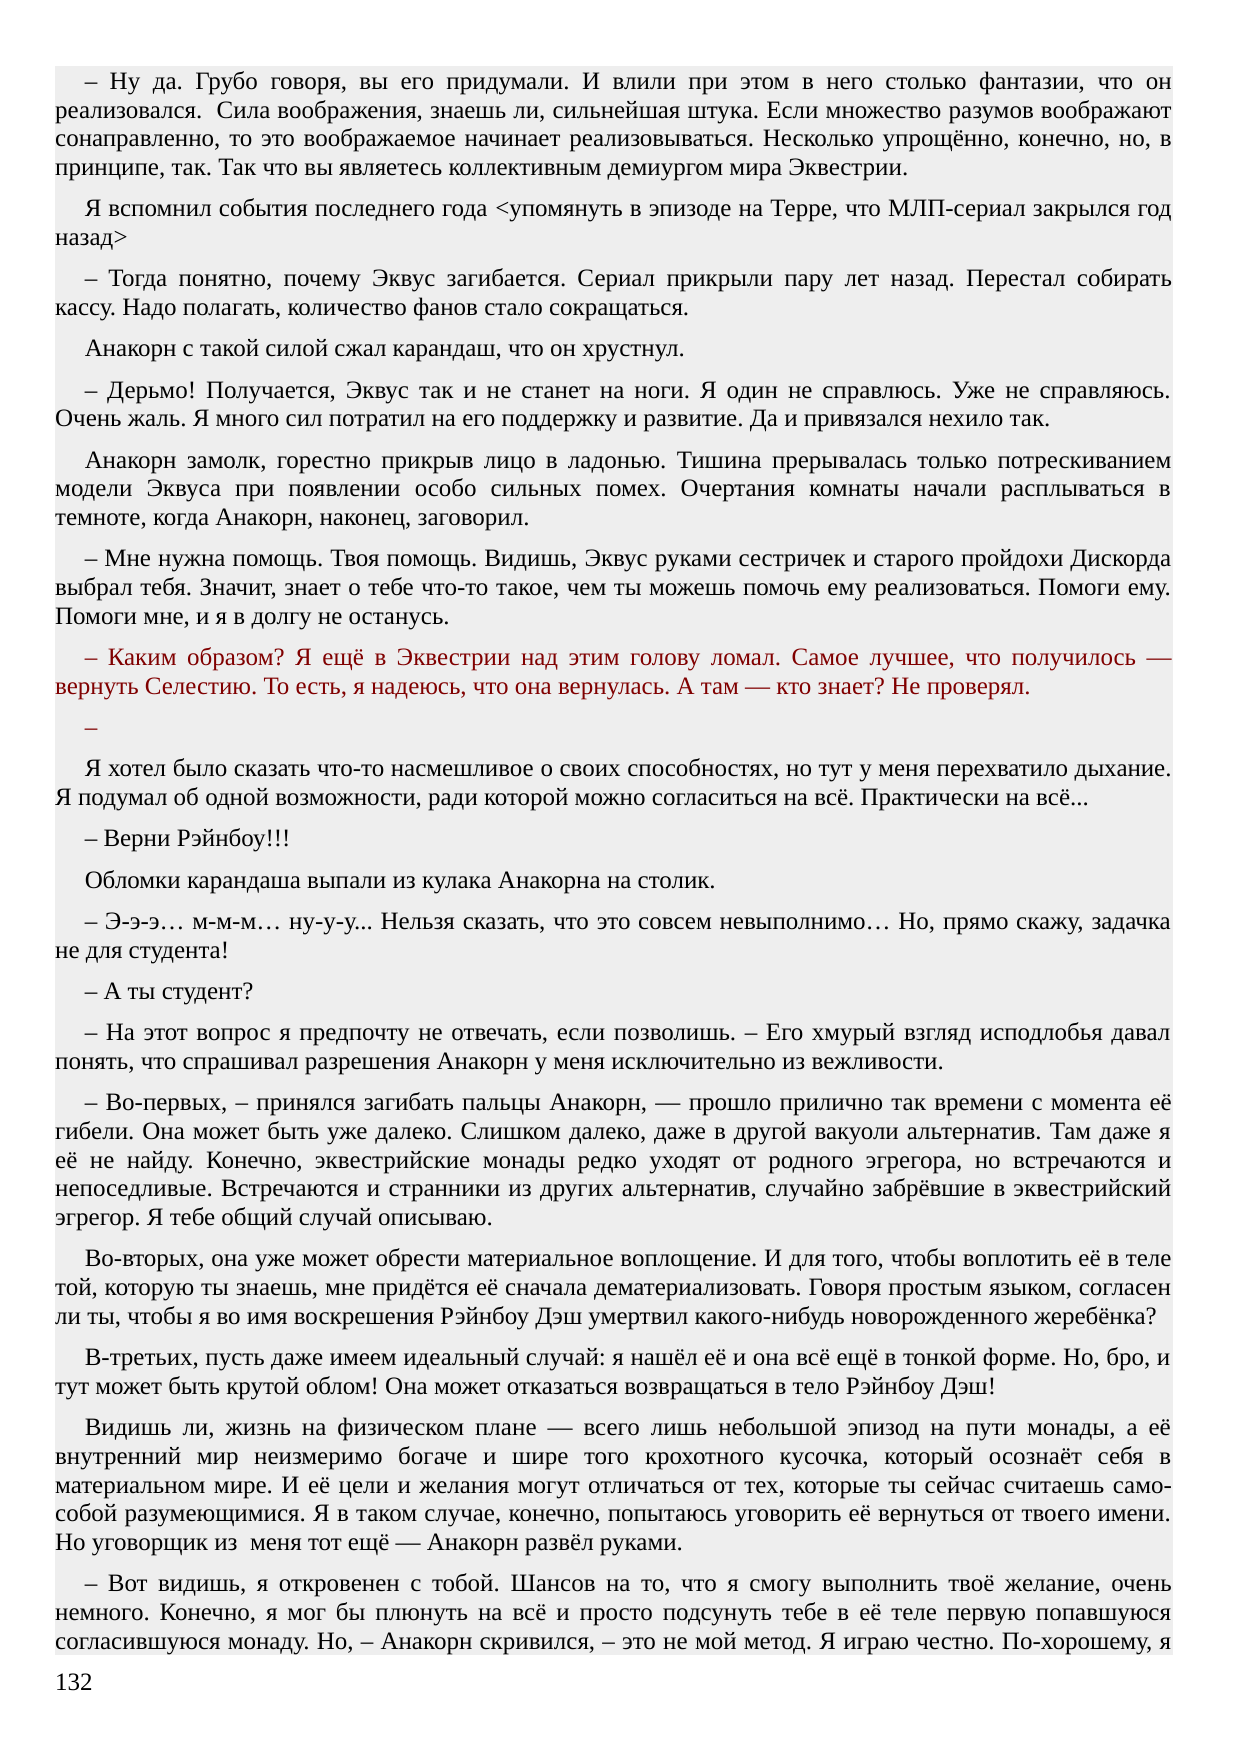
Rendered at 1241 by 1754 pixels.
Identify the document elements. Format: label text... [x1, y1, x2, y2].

text – [55, 712, 1173, 741]
text Во-вторых, она уже может обрести материальное воплощение. И для того, чтобы воплотить её в теле той, которую ты знаешь, мне придётся её сначала дематериализовать. Говоря простым языком, согласен ли ты, чтобы я во имя воскрешения Рэйнбоу Дэш умертвил какого-нибудь новорожденного жеребёнка? [55, 1243, 1173, 1330]
text – А ты студент? [55, 976, 1173, 1005]
text Я хотел было сказать что-то насмешливое о своих способностях, но тут у меня перехватило дыхание. Я подумал об одной возможности, ради которой можно согласиться на всё. Практически на всё... [55, 753, 1173, 811]
text – Тогда понятно, почему Эквус загибается. Сериал прикрыли пару лет назад. Перестал собирать кассу. Надо полагать, количество фанов стало сокращаться. [55, 263, 1173, 321]
text В-третьих, пусть даже имеем идеальный случай: я нашёл её и она всё ещё в тонкой форме. Но, бро, и тут может быть крутой облом! Она может отказаться возвращаться в тело Рэйнбоу Дэш! [55, 1342, 1173, 1400]
text – Мне нужна помощь. Твоя помощь. Видишь, Эквус руками сестричек и старого пройдохи Дискорда выбрал тебя. Значит, знает о тебе что-то такое, чем ты можешь помочь ему реализоваться. Помоги ему. Помоги мне, и я в долгу не останусь. [55, 543, 1173, 630]
text – Верни Рэйнбоу!!! [55, 823, 1173, 852]
text Обломки карандаша выпали из кулака Анакорна на столик. [55, 865, 1173, 893]
text Видишь ли, жизнь на физическом плане — всего лишь небольшой эпизод на пути монады, а её внутренний мир неизмеримо богаче и шире того крохотного кусочка, который осознаёт себя в материальном мире. И её цели и желания могут отличаться от тех, которые ты сейчас считаешь само-собой разумеющимися. Я в таком случае, конечно, попытаюсь уговорить её вернуться от твоего имени. Но уговорщик из меня тот ещё — Анакорн развёл руками. [55, 1412, 1173, 1556]
text Анакорн с такой силой сжал карандаш, что он хрустнул. [55, 333, 1173, 362]
text Я вспомнил события последнего года <упомянуть в эпизоде на Терре, что МЛП-сериал закрылся год назад> [55, 193, 1173, 251]
text – Э-э-э… м-м-м… ну-у-у... Нельзя сказать, что это совсем невыполнимо… Но, прямо скажу, задачка не для студента! [55, 906, 1173, 963]
text – Каким образом? Я ещё в Эквестрии над этим голову ломал. Самое лучшее, что получилось — вернуть Селестию. То есть, я надеюсь, что она вернулась. А там — кто знает? Не проверял. [55, 642, 1173, 700]
text – Дерьмо! Получается, Эквус так и не станет на ноги. Я один не справлюсь. Уже не справляюсь. Очень жаль. Я много сил потратил на его поддержку и развитие. Да и привязался нехило так. [55, 375, 1173, 432]
text – Ну да. Грубо говоря, вы его придумали. И влили при этом в него столько фантазии, что он реализовался. Сила воображения, знаешь ли, сильнейшая штука. Если множество разумов воображают сонаправленно, то это воображаемое начинает реализовываться. Несколько упрощённо, конечно, но, в принципе, так. Так что вы являетесь коллективным демиургом мира Эквестрии. [55, 66, 1173, 181]
text Анакорн замолк, горестно прикрыв лицо в ладонью. Тишина прерывалась только потрескиванием модели Эквуса при появлении особо сильных помех. Очертания комнаты начали расплываться в темноте, когда Анакорн, наконец, заговорил. [55, 445, 1173, 531]
text – Во-первых, – принялся загибать пальцы Анакорн, — прошло прилично так времени с момента её гибели. Она может быть уже далеко. Слишком далеко, даже в другой вакуоли альтернатив. Там даже я её не найду. Конечно, эквестрийские монады редко уходят от родного эгрегора, но встречаются и непоседливые. Встречаются и странники из других альтернатив, случайно забрёвшие в эквестрийский эгрегор. Я тебе общий случай описываю. [55, 1087, 1173, 1231]
text – Вот видишь, я откровенен с тобой. Шансов на то, что я смогу выполнить твоё желание, очень немного. Конечно, я мог бы плюнуть на всё и просто подсунуть тебе в её теле первую попавшуюся согласившуюся монаду. Но, – Анакорн скривился, – это не мой метод. Я играю честно. По-хорошему, я [55, 1568, 1173, 1655]
text – На этот вопрос я предпочту не отвечать, если позволишь. – Его хмурый взгляд исподлобья давал понять, что спрашивал разрешения Анакорн у меня исключительно из вежливости. [55, 1017, 1173, 1075]
